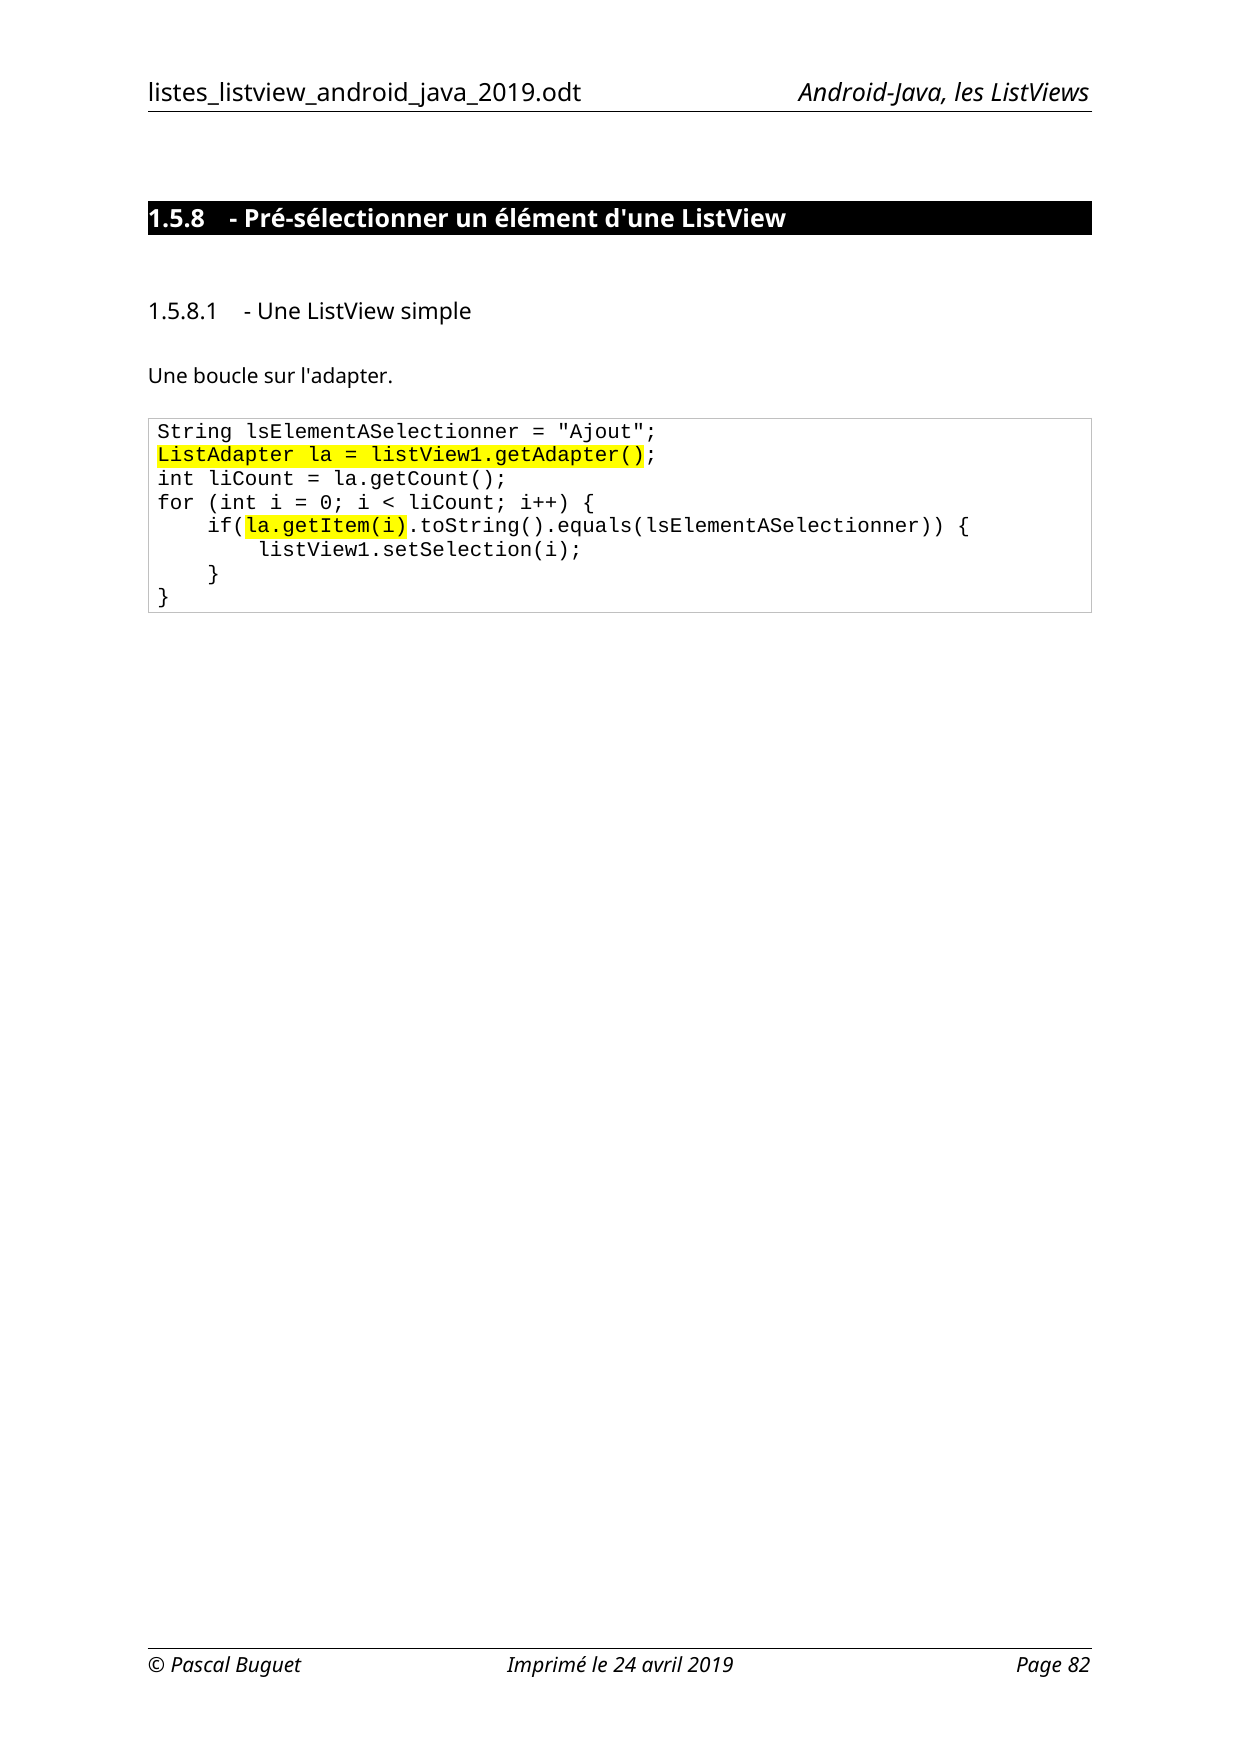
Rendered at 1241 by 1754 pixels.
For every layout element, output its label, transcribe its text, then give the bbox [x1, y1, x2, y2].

text String lsElementASelectionner = "Ajout"; [149, 419, 1091, 441]
text for (int i = 0; i < liCount; i++) { [149, 489, 1091, 512]
subtitle - Pré-sélectionner un élément d'une ListView [148, 201, 1092, 235]
text ListAdapter la = listView1.getAdapter(); [149, 441, 1091, 465]
text } [149, 559, 1091, 583]
text Une boucle sur l'adapter. [148, 361, 1092, 389]
subtitle - Une ListView simple [148, 295, 1092, 326]
text listView1.setSelection(i); [149, 536, 1091, 559]
text int liCount = la.getCount(); [149, 465, 1091, 489]
text } [149, 583, 1091, 612]
text if(la.getItem(i).toString().equals(lsElementASelectionner)) { [149, 512, 1091, 536]
